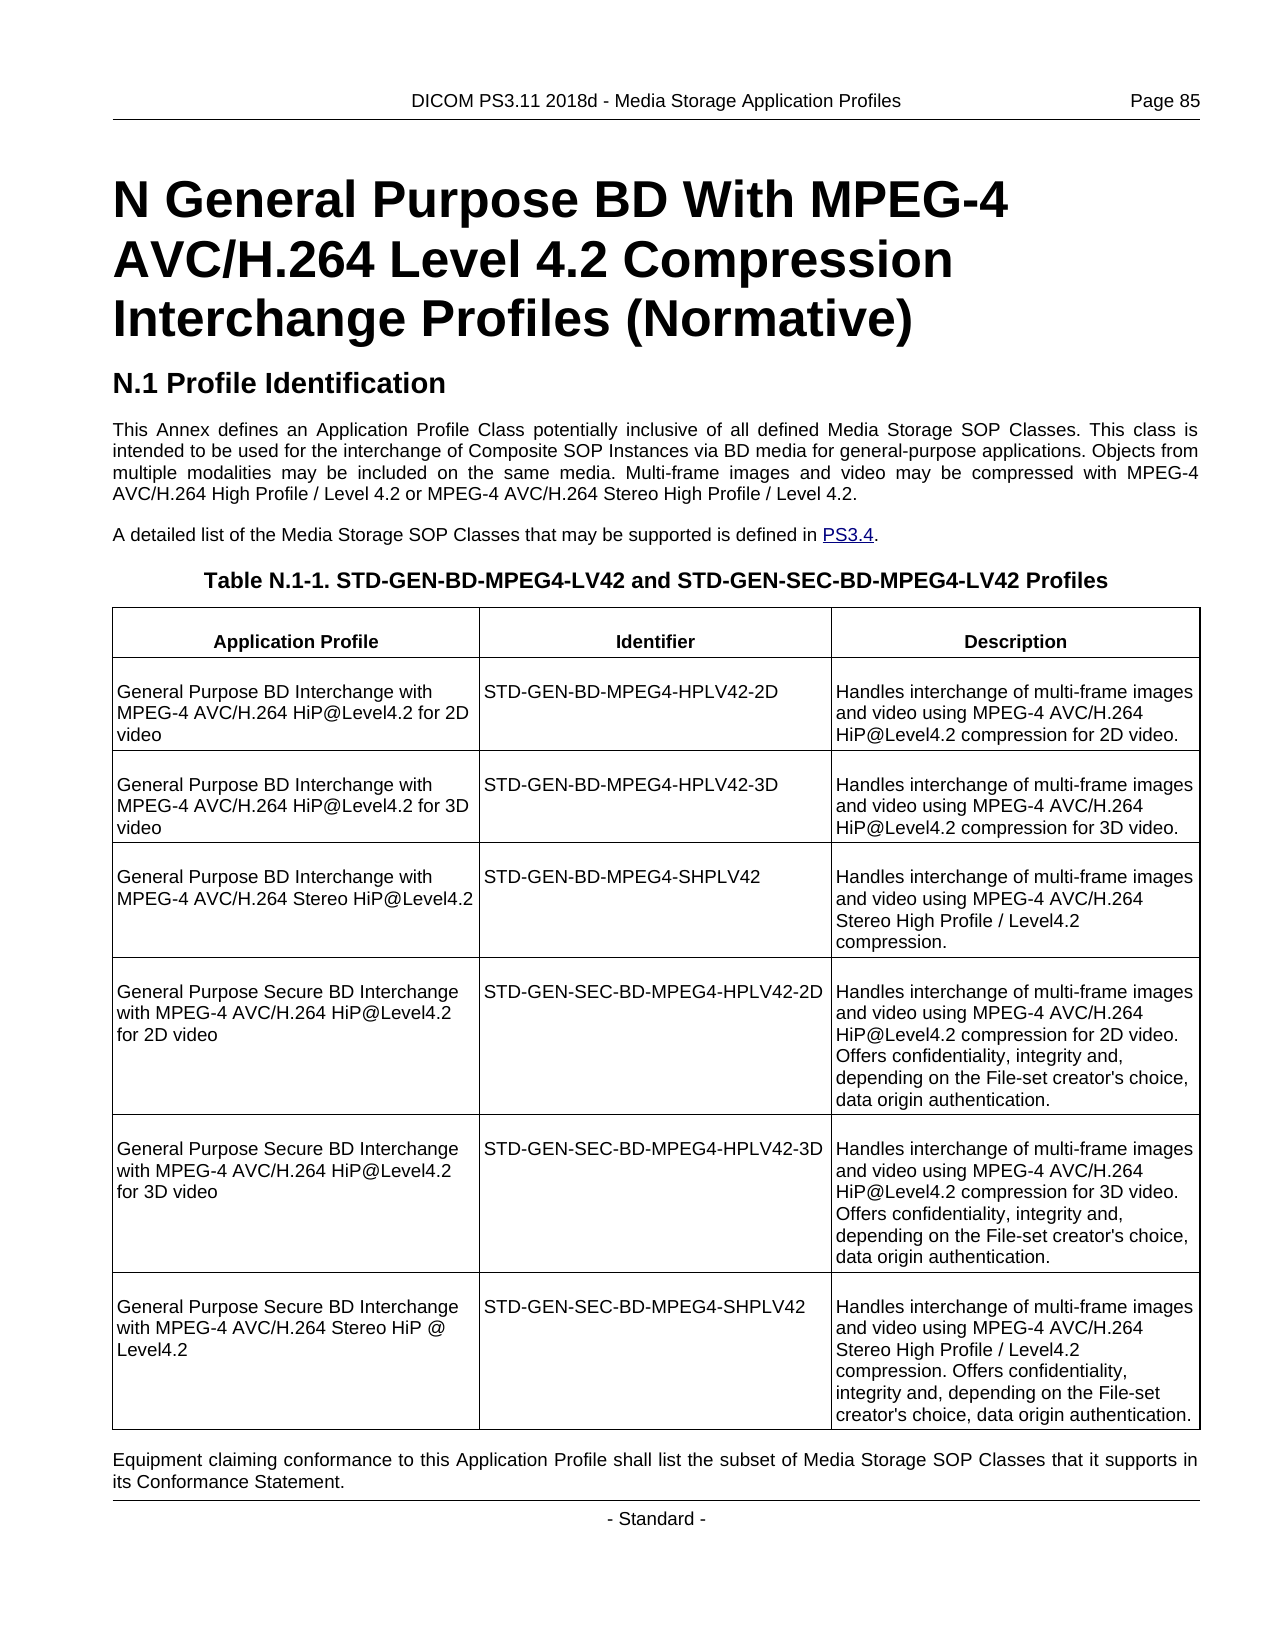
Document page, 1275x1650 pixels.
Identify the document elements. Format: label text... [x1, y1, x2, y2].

text N General Purpose BD With MPEG-4 AVC/H.264 Level 4.2 Compression Interchange Profiles (Normative) [112, 169, 1200, 347]
table_cell Handles interchange of multi-frame images and video using MPEG-4 AVC/H.264 HiP@Level4.2 compression for 3D video. [832, 751, 1199, 842]
table_header Identifier [480, 608, 831, 657]
text Table N.1-1. STD-GEN-BD-MPEG4-LV42 and STD-GEN-SEC-BD-MPEG4-LV42 Profiles [112, 568, 1200, 593]
table_cell General Purpose BD Interchange with MPEG-4 AVC/H.264 Stereo HiP@Level4.2 [113, 843, 479, 957]
table_cell Handles interchange of multi-frame images and video using MPEG-4 AVC/H.264 Stereo High Profile / Level4.2 compression. Offers confidentiality, integrity and, depending on the File-set creator's choice, data origin authentication. [832, 1273, 1199, 1429]
text Equipment claiming conformance to this Application Profile shall list the subset of Media Storage SOP Classes that it supports in its Conformance Statement. [112, 1449, 1200, 1492]
table_cell General Purpose BD Interchange with MPEG-4 AVC/H.264 HiP@Level4.2 for 2D video [113, 658, 479, 749]
table_cell Handles interchange of multi-frame images and video using MPEG-4 AVC/H.264 HiP@Level4.2 compression for 3D video. Offers confidentiality, integrity and, depending on the File-set creator's choice, data origin authentication. [832, 1115, 1199, 1272]
table_cell General Purpose Secure BD Interchange with MPEG-4 AVC/H.264 Stereo HiP @ Level4.2 [113, 1273, 479, 1429]
table_header Application Profile [113, 608, 479, 657]
table_cell Handles interchange of multi-frame images and video using MPEG-4 AVC/H.264 HiP@Level4.2 compression for 2D video. [832, 658, 1199, 749]
table_cell General Purpose BD Interchange with MPEG-4 AVC/H.264 HiP@Level4.2 for 3D video [113, 751, 479, 842]
table_cell General Purpose Secure BD Interchange with MPEG-4 AVC/H.264 HiP@Level4.2 for 3D video [113, 1115, 479, 1272]
table_cell STD-GEN-BD-MPEG4-HPLV42-3D [480, 751, 831, 842]
table_cell STD-GEN-BD-MPEG4-HPLV42-2D [480, 658, 831, 749]
text This Annex defines an Application Profile Class potentially inclusive of all defined Media Storage SOP Classes. This class is intended to be used for the interchange of Composite SOP Instances via BD media for general-purpose applications. Objects from multiple modalities may be included on the same media. Multi-frame images and video may be compressed with MPEG-4 AVC/H.264 High Profile / Level 4.2 or MPEG-4 AVC/H.264 Stereo High Profile / Level 4.2. [112, 418, 1200, 505]
table_cell Handles interchange of multi-frame images and video using MPEG-4 AVC/H.264 HiP@Level4.2 compression for 2D video. Offers confidentiality, integrity and, depending on the File-set creator's choice, data origin authentication. [832, 958, 1199, 1114]
text N.1 Profile Identification [112, 366, 1200, 400]
table_header Description [832, 608, 1199, 657]
table_cell General Purpose Secure BD Interchange with MPEG-4 AVC/H.264 HiP@Level4.2 for 2D video [113, 958, 479, 1114]
table_cell STD-GEN-SEC-BD-MPEG4-SHPLV42 [480, 1273, 831, 1429]
table_cell Handles interchange of multi-frame images and video using MPEG-4 AVC/H.264 Stereo High Profile / Level4.2 compression. [832, 843, 1199, 957]
text A detailed list of the Media Storage SOP Classes that may be supported is defined in PS3.4. [112, 523, 1200, 545]
table_cell STD-GEN-BD-MPEG4-SHPLV42 [480, 843, 831, 957]
table_cell STD-GEN-SEC-BD-MPEG4-HPLV42-2D [480, 958, 831, 1114]
table_cell STD-GEN-SEC-BD-MPEG4-HPLV42-3D [480, 1115, 831, 1272]
